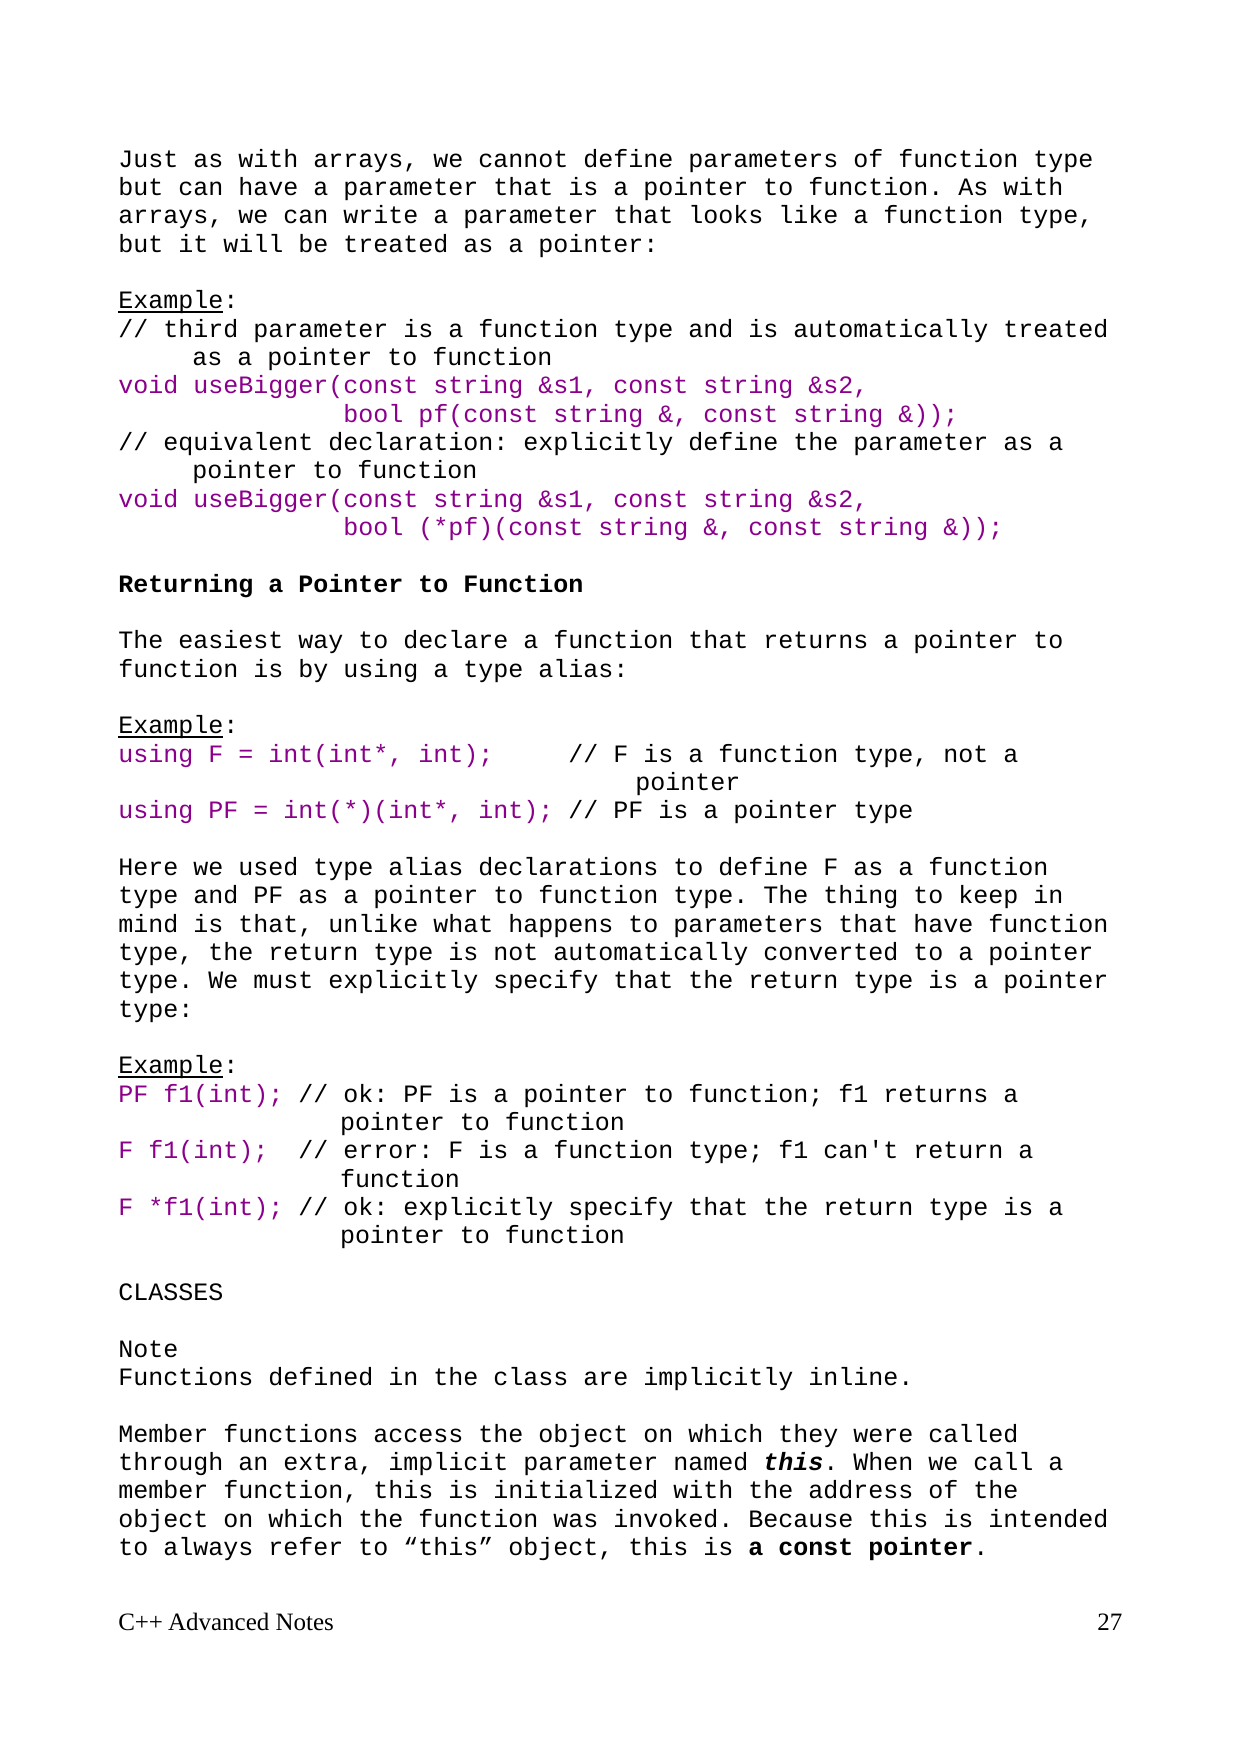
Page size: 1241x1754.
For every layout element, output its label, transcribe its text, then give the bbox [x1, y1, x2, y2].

text // equivalent declaration: explicitly define the parameter as a pointer to function [118, 430, 1122, 486]
text Example: [118, 1053, 1122, 1081]
text Returning a Pointer to Function [118, 571, 1122, 600]
text // third parameter is a function type and is automatically treated as a pointer to function [118, 316, 1122, 373]
text bool (*pf)(const string &, const string &)); [118, 515, 1122, 543]
text using PF = int(*)(int*, int); // PF is a pointer type [118, 798, 1122, 826]
text Just as with arrays, we cannot define parameters of function type but can have a parameter that is a pointer to function. As with arrays, we can write a parameter that looks like a function type, but it will be treated as a pointer: [118, 146, 1122, 260]
text PF f1(int); // ok: PF is a pointer to function; f1 returns a pointer to function [118, 1081, 1122, 1138]
text Member functions access the object on which they were called through an extra, implicit parameter named this. When we call a member function, this is initialized with the address of the object on which the function was invoked. Because this is intended to always refer to “this” object, this is a const pointer. [118, 1421, 1122, 1563]
text Functions defined in the class are implicitly inline. [118, 1365, 1122, 1393]
text Example: [118, 713, 1122, 741]
text Note [118, 1336, 1122, 1365]
text CLASSES [118, 1280, 1122, 1308]
text The easiest way to declare a function that returns a pointer to function is by using a type alias: [118, 628, 1122, 685]
text Example: [118, 288, 1122, 316]
text void useBigger(const string &s1, const string &s2, [118, 373, 1122, 401]
text F *f1(int); // ok: explicitly specify that the return type is a pointer to function [118, 1195, 1122, 1251]
text Here we used type alias declarations to define F as a function type and PF as a pointer to function type. The thing to keep in mind is that, unlike what happens to parameters that have function type, the return type is not automatically converted to a pointer type. We must explicitly specify that the return type is a pointer type: [118, 855, 1122, 1025]
text bool pf(const string &, const string &)); [118, 401, 1122, 430]
text using F = int(int*, int); // F is a function type, not a pointer [118, 741, 1122, 798]
text void useBigger(const string &s1, const string &s2, [118, 486, 1122, 515]
text F f1(int); // error: F is a function type; f1 can't return a function [118, 1138, 1122, 1195]
